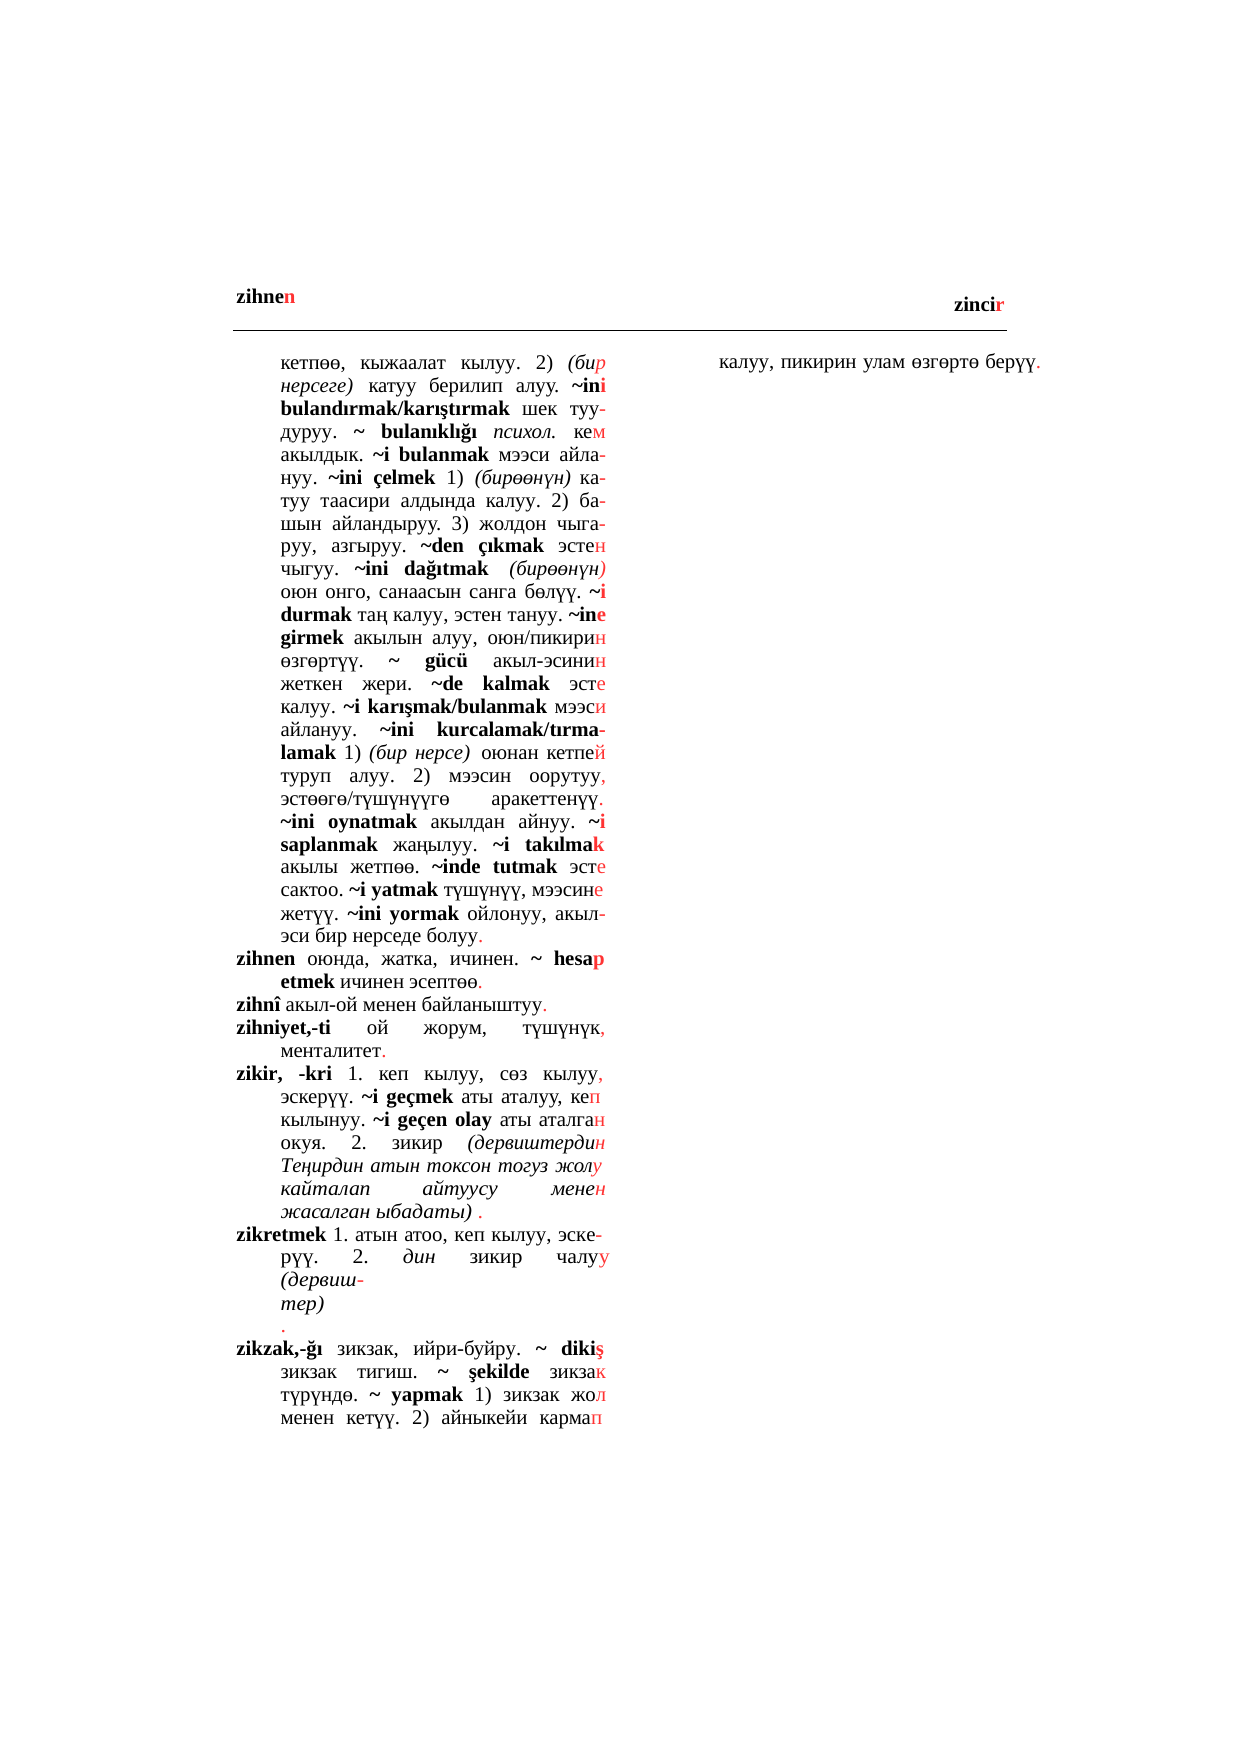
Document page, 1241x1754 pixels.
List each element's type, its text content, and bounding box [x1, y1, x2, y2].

text zikzak,-ğı зикзак, ийри-буйру. ~ dikiş [236, 1337, 609, 1360]
text кылынуу. ~i geçen olay аты аталган окуя. 2. зикир (дервиштердин Теңирдин атын токсон тогуз жолу [280, 1108, 605, 1177]
text zihnen оюнда, жатка, ичинен. ~ hesap [236, 947, 609, 970]
text zikir, -kri 1. кеп кылуу, сөз кылуу, эскерүү. ~i geçmek аты аталуу, кеп [236, 1062, 606, 1108]
text zihnî акыл-ой менен байланыштуу. [236, 993, 609, 1016]
text кайталап айтуусу менен жасалган ыбадаты) . [280, 1177, 606, 1223]
text жетүү. ~ini yormak ойлонуу, акыл- эси бир нерседе болуу. [280, 902, 606, 947]
text менталитет. [280, 1039, 387, 1062]
text зикзак тигиш. ~ şekilde зикзак түрүндө. ~ yapmak 1) зикзак жол менен кетүү. 2) айныкейи кармап [280, 1360, 606, 1429]
text калуу, пикирин улам өзгөртө берүү. [719, 350, 1062, 373]
text тер) . [280, 1292, 333, 1337]
text zikretmek 1. атын атоо, кеп кылуу, эске- [236, 1223, 609, 1246]
text акылы жетпөө. ~inde tutmak эсте сактоо. ~i yatmak түшүнүү, мээсине [280, 856, 606, 901]
text ~ini oynatmak акылдан айнуу. ~i saplanmak жаңылуу. ~i takılmak [280, 810, 606, 856]
text zincir [893, 292, 1065, 316]
text zihnen [236, 284, 296, 308]
text кетпөө, кыжаалат кылуу. 2) (бир нерсеге) катуу берилип алуу. ~ini bulandırmak/karıştırmak шек туу- дуруу. ~ bulanıklığı психол. кем акылдык. ~i bulanmak мээси айла- нуу. ~ini çelmek 1) (бирөөнүн) ка- туу таасири алдында калуу. 2) ба- шын айландыруу. 3) жолдон чыга- руу, азгыруу. ~den çıkmak эстен чыгуу. ~ini dağıtmak (бирөөнүн) оюн онго, санаасын санга бөлүү. ~i durmak таң калуу, эстен тануу. ~ine girmek акылын алуу, оюн/пикирин өзгөртүү. ~ gücü акыл-эсинин жеткен жери. ~de kalmak эсте калуу. ~i karışmak/bulanmak мээси айлануу. ~ini kurcalamak/tırma- lamak 1) (бир нерсе) оюнан кетпей туруп алуу. 2) мээсин оорутуу, эстөөгө/түшүнүүгө аракеттенүү. [280, 350, 606, 809]
text etmek ичинен эсептөө. [280, 970, 484, 993]
text рүү. 2. дин зикир чалуу (дервиш- [280, 1246, 609, 1292]
text zihniyet,-ti ой жорум, түшүнүк, [236, 1016, 609, 1039]
